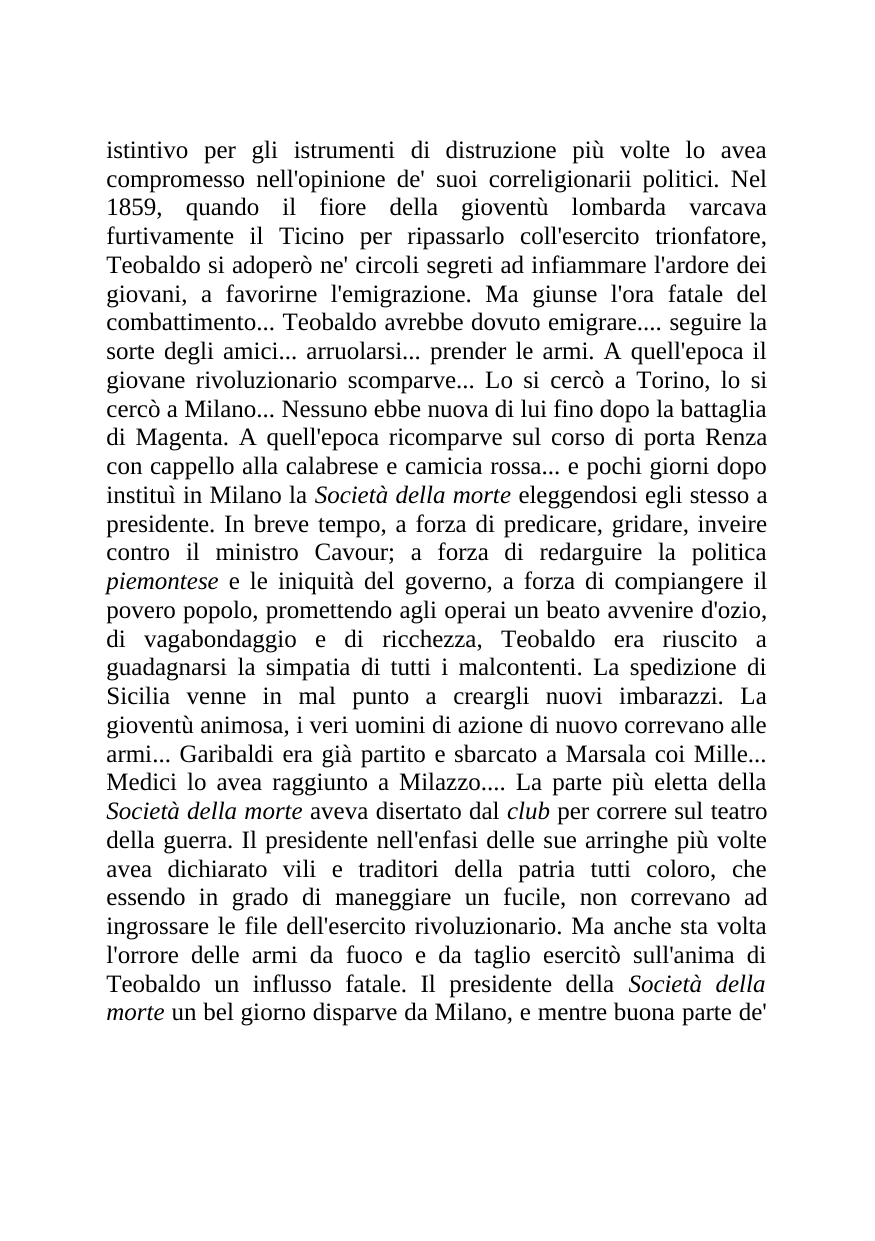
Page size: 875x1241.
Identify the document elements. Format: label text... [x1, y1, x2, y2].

text istintivo per gli istrumenti di distruzione più volte lo avea compromesso nell'opinione de' suoi correligionarii politici. Nel 1859, quando il fiore della gioventù lombarda varcava furtivamente il Ticino per ripassarlo coll'esercito trionfatore, Teobaldo si adoperò ne' circoli segreti ad infiammare l'ardore dei giovani, a favorirne l'emigrazione. Ma giunse l'ora fatale del combattimento... Teobaldo avrebbe dovuto emigrare.... seguire la sorte degli amici... arruolarsi... prender le armi. A quell'epoca il giovane rivoluzionario scomparve... Lo si cercò a Torino, lo si cercò a Milano... Nessuno ebbe nuova di lui fino dopo la battaglia di Magenta. A quell'epoca ricomparve sul corso di porta Renza con cappello alla calabrese e camicia rossa... e pochi giorni dopo instituì in Milano la Società della morte eleggendosi egli stesso a presidente. In breve tempo, a forza di predicare, gridare, inveire contro il ministro Cavour; a forza di redarguire la politica piemontese e le iniquità del governo, a forza di compiangere il povero popolo, promettendo agli operai un beato avvenire d'ozio, di vagabondaggio e di ricchezza, Teobaldo era riuscito a guadagnarsi la simpatia di tutti i malcontenti. La spedizione di Sicilia venne in mal punto a creargli nuovi imbarazzi. La gioventù animosa, i veri uomini di azione di nuovo correvano alle armi... Garibaldi era già partito e sbarcato a Marsala coi Mille... Medici lo avea raggiunto a Milazzo.... La parte più eletta della Società della morte aveva disertato dal club per correre sul teatro della guerra. Il presidente nell'enfasi delle sue arringhe più volte avea dichiarato vili e traditori della patria tutti coloro, che essendo in grado di maneggiare un fucile, non correvano ad ingrossare le file dell'esercito rivoluzionario. Ma anche sta volta l'orrore delle armi da fuoco e da taglio esercitò sull'anima di Teobaldo un influsso fatale. Il presidente della Società della morte un bel giorno disparve da Milano, e mentre buona parte de' [106, 135, 768, 1026]
